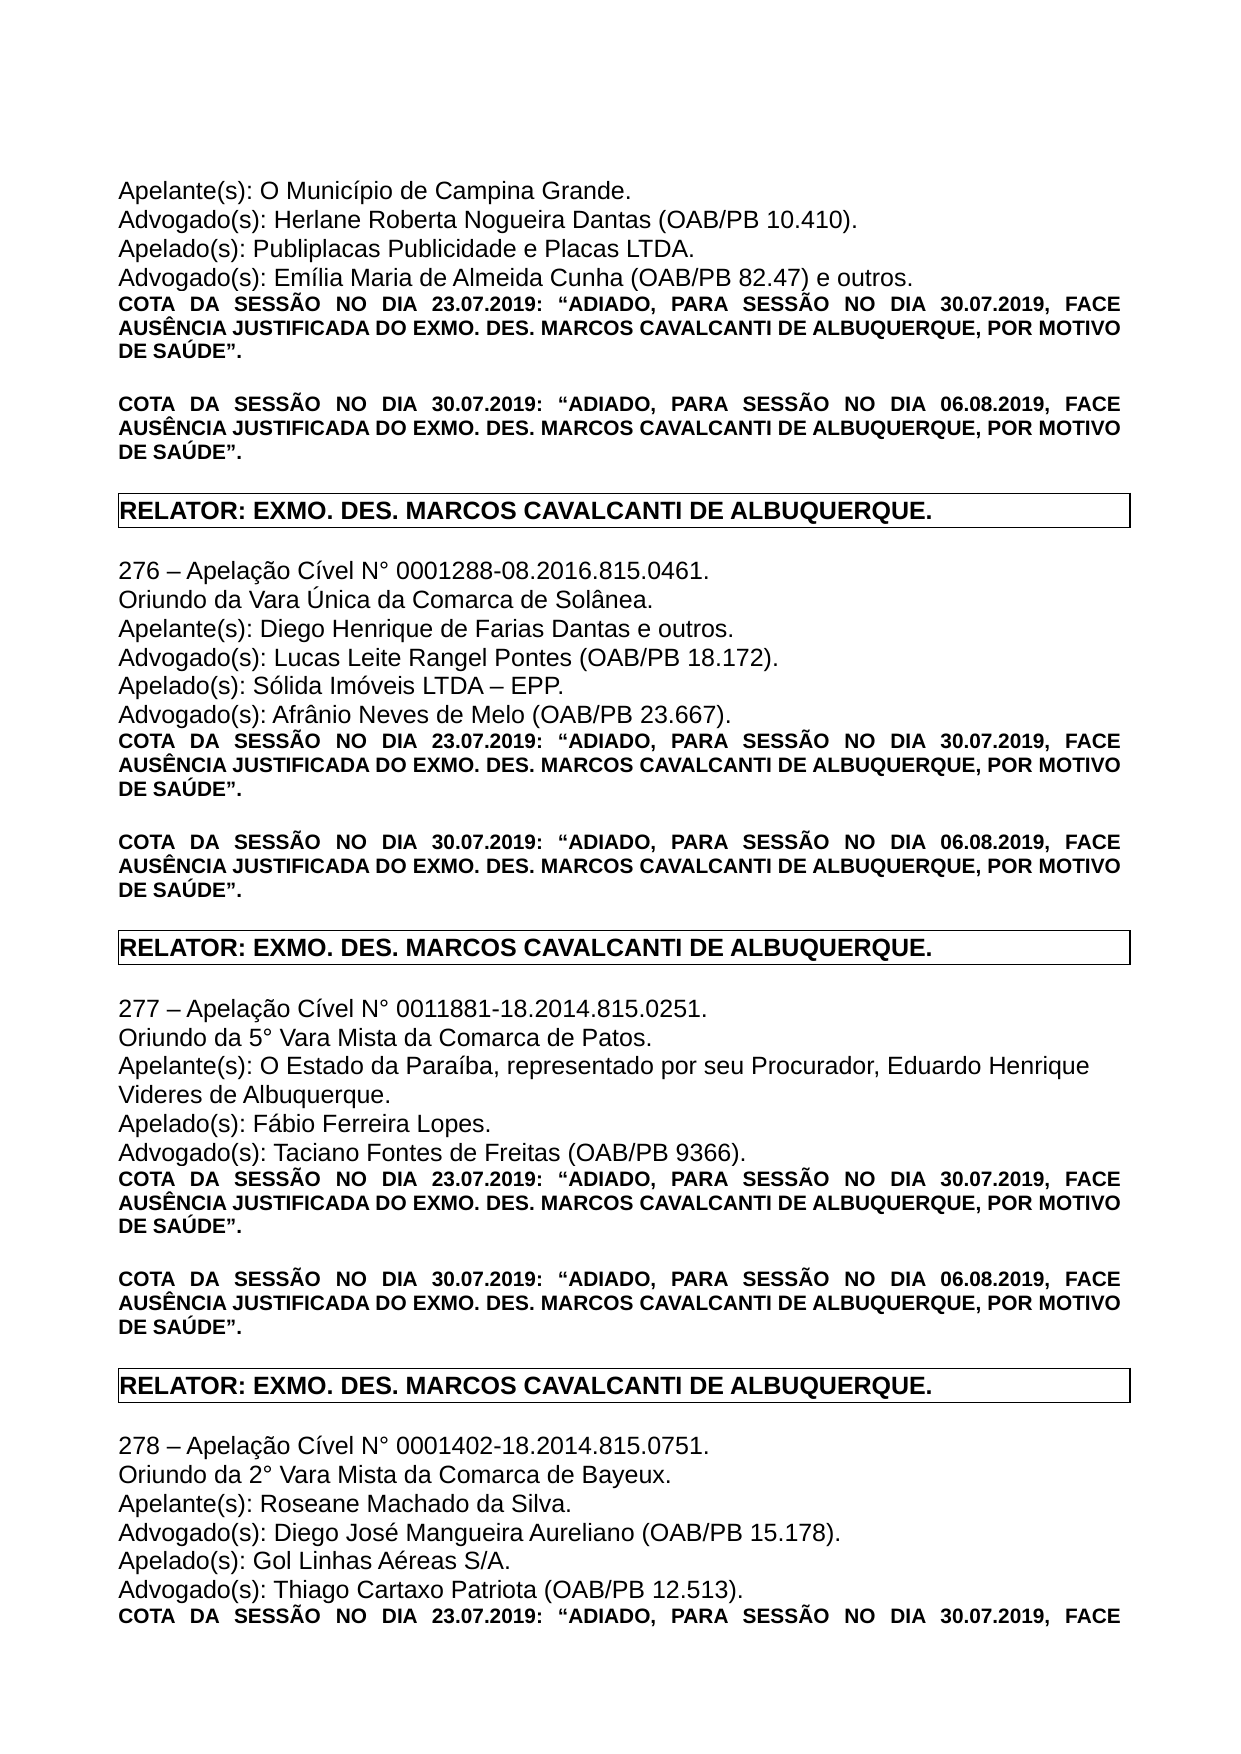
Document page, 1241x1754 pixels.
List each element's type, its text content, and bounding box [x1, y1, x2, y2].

text RELATOR: EXMO. DES. MARCOS CAVALCANTI DE ALBUQUERQUE. [119, 931, 1129, 964]
text COTA DA SESSÃO NO DIA 30.07.2019: “ADIADO, PARA SESSÃO NO DIA 06.08.2019, FACE AUSÊNCIA JUSTIFICADA DO EXMO. DES. MARCOS CAVALCANTI DE ALBUQUERQUE, POR MOTIVO DE SAÚDE”. [118, 392, 1122, 464]
text 276 – Apelação Cível N° 0001288-08.2016.815.0461. [118, 556, 1122, 585]
text COTA DA SESSÃO NO DIA 30.07.2019: “ADIADO, PARA SESSÃO NO DIA 06.08.2019, FACE AUSÊNCIA JUSTIFICADA DO EXMO. DES. MARCOS CAVALCANTI DE ALBUQUERQUE, POR MOTIVO DE SAÚDE”. [118, 1267, 1122, 1339]
text RELATOR: EXMO. DES. MARCOS CAVALCANTI DE ALBUQUERQUE. [119, 494, 1129, 527]
text Apelante(s): O Estado da Paraíba, representado por seu Procurador, Eduardo Henrique Videres de Albuquerque. [118, 1051, 1122, 1109]
text COTA DA SESSÃO NO DIA 23.07.2019: “ADIADO, PARA SESSÃO NO DIA 30.07.2019, FACE AUSÊNCIA JUSTIFICADA DO EXMO. DES. MARCOS CAVALCANTI DE ALBUQUERQUE, POR MOTIVO DE SAÚDE”. [118, 1166, 1122, 1238]
text COTA DA SESSÃO NO DIA 30.07.2019: “ADIADO, PARA SESSÃO NO DIA 06.08.2019, FACE AUSÊNCIA JUSTIFICADA DO EXMO. DES. MARCOS CAVALCANTI DE ALBUQUERQUE, POR MOTIVO DE SAÚDE”. [118, 829, 1122, 901]
text Advogado(s): Taciano Fontes de Freitas (OAB/PB 9366). [118, 1138, 1122, 1166]
text Apelado(s): Sólida Imóveis LTDA – EPP. [118, 671, 1122, 700]
text 277 – Apelação Cível N° 0011881-18.2014.815.0251. [118, 994, 1122, 1023]
text Advogado(s): Herlane Roberta Nogueira Dantas (OAB/PB 10.410). [118, 205, 1122, 234]
text Advogado(s): Emília Maria de Almeida Cunha (OAB/PB 82.47) e outros. [118, 263, 1122, 291]
text Apelante(s): Roseane Machado da Silva. [118, 1489, 1122, 1518]
text Advogado(s): Lucas Leite Rangel Pontes (OAB/PB 18.172). [118, 643, 1122, 671]
text Oriundo da 5° Vara Mista da Comarca de Patos. [118, 1023, 1122, 1051]
text Advogado(s): Diego José Mangueira Aureliano (OAB/PB 15.178). [118, 1518, 1122, 1546]
text COTA DA SESSÃO NO DIA 23.07.2019: “ADIADO, PARA SESSÃO NO DIA 30.07.2019, FACE AUSÊNCIA JUSTIFICADA DO EXMO. DES. MARCOS CAVALCANTI DE ALBUQUERQUE, POR MOTIVO DE SAÚDE”. [118, 729, 1122, 801]
text 278 – Apelação Cível N° 0001402-18.2014.815.0751. [118, 1431, 1122, 1460]
text Apelante(s): Diego Henrique de Farias Dantas e outros. [118, 614, 1122, 643]
text Apelado(s): Fábio Ferreira Lopes. [118, 1109, 1122, 1138]
text Oriundo da 2° Vara Mista da Comarca de Bayeux. [118, 1460, 1122, 1489]
text RELATOR: EXMO. DES. MARCOS CAVALCANTI DE ALBUQUERQUE. [119, 1369, 1129, 1402]
text Advogado(s): Afrânio Neves de Melo (OAB/PB 23.667). [118, 700, 1122, 729]
text Apelado(s): Publiplacas Publicidade e Placas LTDA. [118, 234, 1122, 263]
text Oriundo da Vara Única da Comarca de Solânea. [118, 585, 1122, 614]
text Apelante(s): O Município de Campina Grande. [118, 176, 1122, 205]
text Apelado(s): Gol Linhas Aéreas S/A. [118, 1546, 1122, 1575]
text Advogado(s): Thiago Cartaxo Patriota (OAB/PB 12.513). [118, 1575, 1122, 1604]
text COTA DA SESSÃO NO DIA 23.07.2019: “ADIADO, PARA SESSÃO NO DIA 30.07.2019, FACE [118, 1604, 1122, 1628]
text COTA DA SESSÃO NO DIA 23.07.2019: “ADIADO, PARA SESSÃO NO DIA 30.07.2019, FACE AUSÊNCIA JUSTIFICADA DO EXMO. DES. MARCOS CAVALCANTI DE ALBUQUERQUE, POR MOTIVO DE SAÚDE”. [118, 291, 1122, 363]
